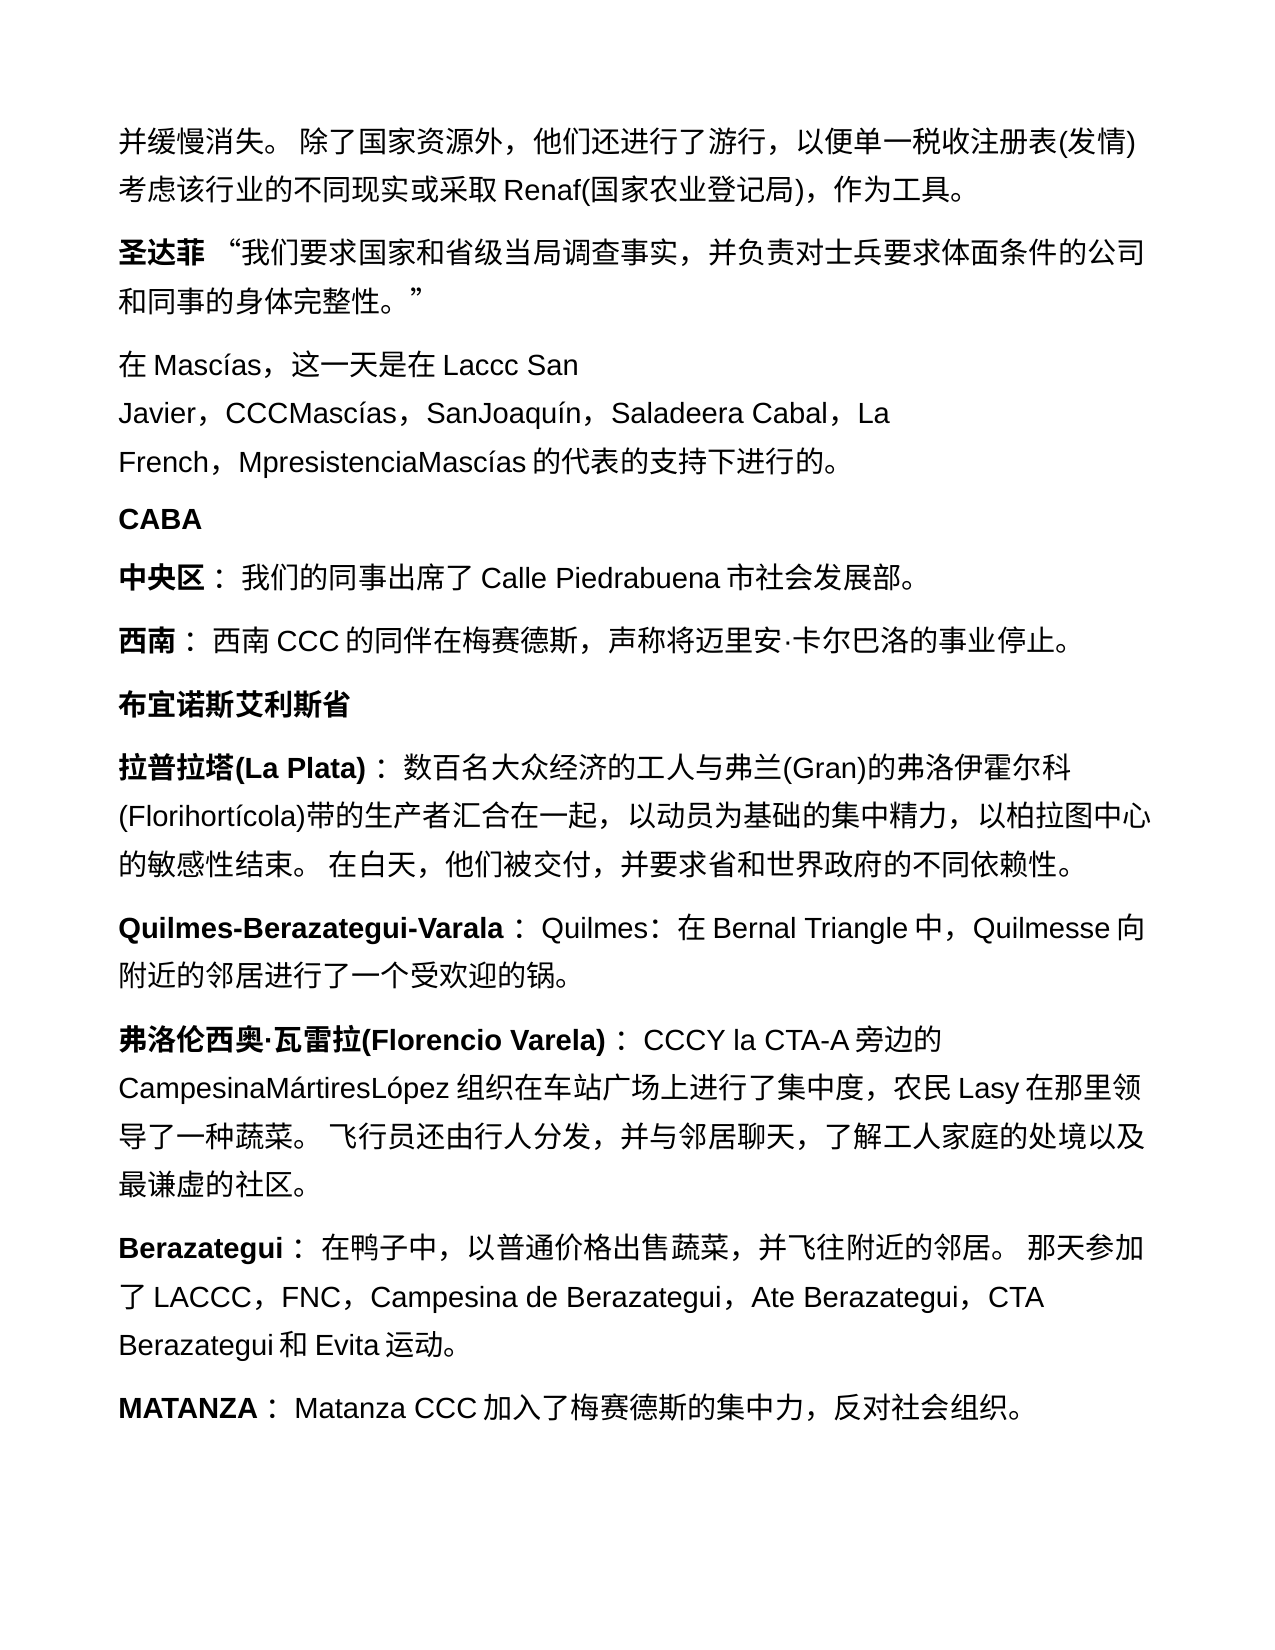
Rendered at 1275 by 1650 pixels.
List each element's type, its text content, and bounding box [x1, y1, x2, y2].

text 拉普拉塔(La Plata) ：数百名大众经济的工人与弗兰(Gran)的弗洛伊霍尔科(Florihortícola)带的生产者汇合在一起，以动员为基础的集中精力，以柏拉图中心的敏感性结束。 在白天，他们被交付，并要求省和世界政府的不同依赖性。 [118, 744, 1157, 883]
text 中央区 ：我们的同事出席了Calle Piedrabuena市社会发展部。 [118, 555, 1157, 597]
text 圣达菲 “我们要求国家和省级当局调查事实，并负责对士兵要求体面条件的公司和同事的身体完整性。” [118, 230, 1157, 321]
text Berazategui ：在鸭子中，以普通价格出售蔬菜，并飞往附近的邻居。 那天参加了LACCC，FNC，Campesina de Berazategui，Ate Berazategui，CTA Berazategui和Evita运动。 [118, 1225, 1157, 1364]
text CABA [118, 502, 1157, 535]
text 弗洛伦西奥·瓦雷拉(Florencio Varela) ：CCCY la CTA-A旁边的CampesinaMártiresLópez组织在车站广场上进行了集中度，农民Lasy在那里领导了一种蔬菜。 飞行员还由行人分发，并与邻居聊天，了解工人家庭的处境以及最谦虚的社区。 [118, 1016, 1157, 1204]
text 西南 ：西南CCC的同伴在梅赛德斯，声称将迈里安·卡尔巴洛的事业停止。 [118, 618, 1157, 660]
text MATANZA ：Matanza CCC加入了梅赛德斯的集中力，反对社会组织。 [118, 1385, 1157, 1427]
text 布宜诺斯艾利斯省 [118, 681, 1157, 723]
text Quilmes-Berazategui-Varala ：Quilmes：在Bernal Triangle中，Quilmesse向附近的邻居进行了一个受欢迎的锅。 [118, 904, 1157, 995]
text 并缓慢消失。 除了国家资源外，他们还进行了游行，以便单一税收注册表(发情)考虑该行业的不同现实或采取Renaf(国家农业登记局)，作为工具。 [118, 118, 1157, 209]
text 在Mascías，这一天是在Laccc San Javier，CCCMascías，SanJoaquín，Saladeera Cabal，La French，MpresistenciaMascías的代表的支持下进行的。 [118, 341, 1157, 481]
